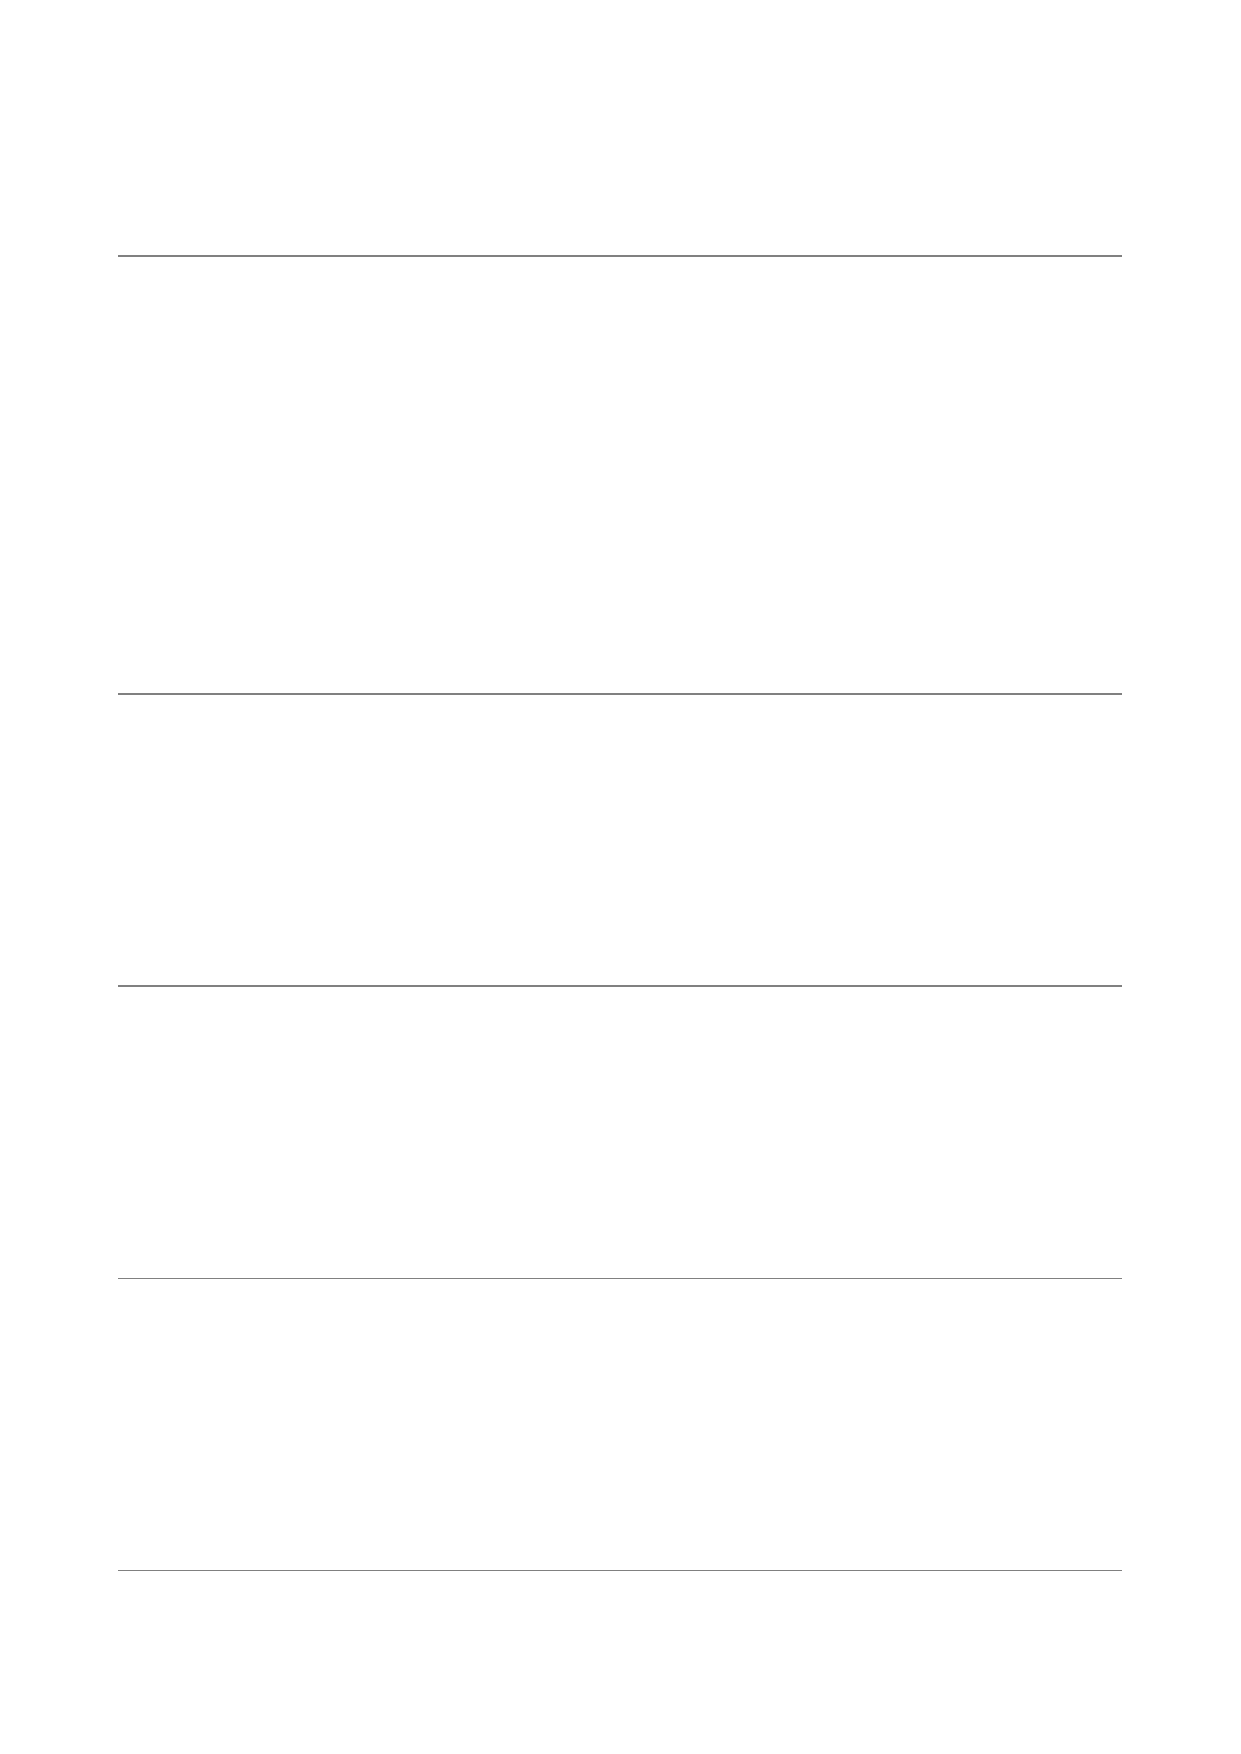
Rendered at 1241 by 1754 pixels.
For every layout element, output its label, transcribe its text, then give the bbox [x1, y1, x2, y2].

text } [118, 1163, 1122, 1186]
text this.age = age; // ❌ this ещё нет [118, 1139, 1122, 1163]
text «а если в constructor написать свойства / параметры?» [177, 362, 1063, 390]
text } [118, 1502, 1122, 1526]
text Параметры (age, name, что угодно) — это просто переменные. Они НЕ создают this. [118, 420, 1122, 486]
text this.age = age; [118, 1455, 1122, 1478]
text } [118, 1478, 1122, 1502]
text constructor(age) { [118, 1092, 1122, 1116]
subtitle А вот так — правильно ✅ [118, 1328, 1122, 1371]
text } [118, 576, 1122, 599]
text if (age > 0) { [118, 1116, 1122, 1139]
text } [118, 918, 1122, 942]
text } [118, 894, 1122, 918]
text class Child extends Parent { [118, 800, 1122, 823]
text ReferenceError: Must call super constructor in derived class before accessing 'this' [118, 164, 1122, 211]
text this появляется ТОЛЬКО после super(). [118, 629, 1122, 660]
text // age есть [118, 529, 1122, 552]
text } [118, 1210, 1122, 1234]
subtitle Почему параметры НЕ спасают ситуацию [118, 306, 1122, 349]
text super(); [118, 1186, 1122, 1210]
subtitle 👉 Ошибка будет ВСЕГДА: [118, 118, 1122, 152]
text // this ещё НЕТ [118, 552, 1122, 576]
text super(); [118, 1408, 1122, 1431]
subtitle Даже так будет ошибка ❌ [118, 1036, 1122, 1079]
text constructor(age) { [118, 505, 1122, 529]
text this.age = age; // ✔ теперь можно [118, 871, 1122, 894]
text constructor(age) { [118, 1384, 1122, 1408]
text constructor(age) { [118, 823, 1122, 847]
text super(); // ✔ this создан [118, 847, 1122, 871]
text if (age > 0) { [118, 1431, 1122, 1455]
subtitle Единственно правильный порядок ✅ [118, 744, 1122, 787]
